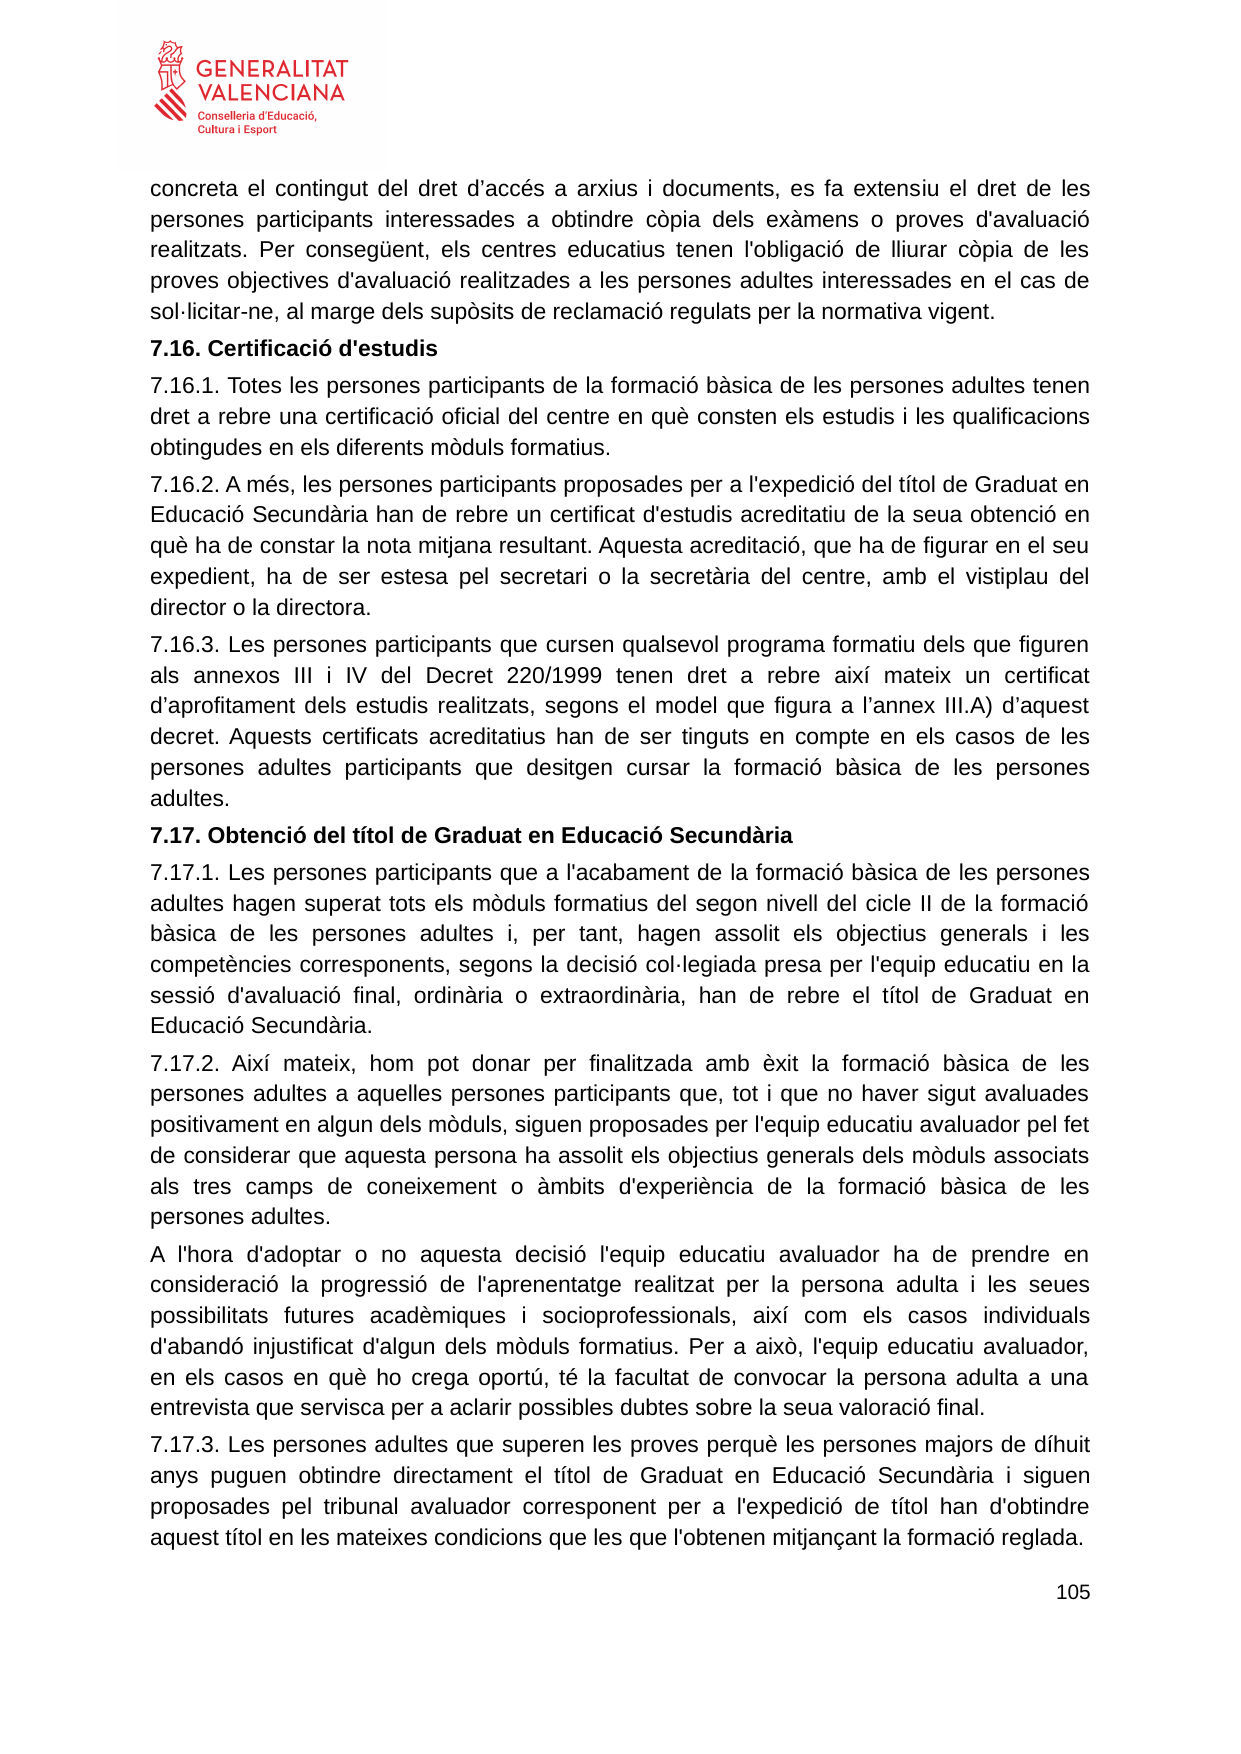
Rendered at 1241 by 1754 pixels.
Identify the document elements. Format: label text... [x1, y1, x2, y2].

text A l'hora d'adoptar o no aquesta decisió l'equip educatiu avaluador ha de prendre en consideració la progressió de l'aprenentatge realitzat per la persona adulta i les seues possibilitats futures acadèmiques i socioprofessionals, així com els casos individuals d'abandó injustificat d'algun dels mòduls formatius. Per a això, l'equip educatiu avaluador, en els casos en què ho crega oportú, té la facultat de convocar la persona adulta a una entrevista que servisca per a aclarir possibles dubtes sobre la seua valoració final. [150, 1241, 1091, 1421]
text 7.17.1. Les persones participants que a l'acabament de la formació bàsica de les persones adultes hagen superat tots els mòduls formatius del segon nivell del cicle II de la formació bàsica de les persones adultes i, per tant, hagen assolit els objectius generals i les competències corresponents, segons la decisió col·legiada presa per l'equip educatiu en la sessió d'avaluació final, ordinària o extraordinària, han de rebre el títol de Graduat en Educació Secundària. [150, 859, 1091, 1039]
picture [114, 0, 388, 172]
text concreta el contingut del dret d’accés a arxius i documents, es fa extensiu el dret de les persones participants interessades a obtindre còpia dels exàmens o proves d'avaluació realitzats. Per consegüent, els centres educatius tenen l'obligació de lliurar còpia de les proves objectives d'avaluació realitzades a les persones adultes interessades en el cas de sol·licitar-ne, al marge dels supòsits de reclamació regulats per la normativa vigent. [150, 176, 1091, 324]
text 7.17.3. Les persones adultes que superen les proves perquè les persones majors de díhuit anys puguen obtindre directament el títol de Graduat en Educació Secundària i siguen proposades pel tribunal avaluador corresponent per a l'expedició de títol han d'obtindre aquest títol en les mateixes condicions que les que l'obtenen mitjançant la formació reglada. [150, 1432, 1091, 1550]
text 7.16.2. A més, les persones participants proposades per a l'expedició del títol de Graduat en Educació Secundària han de rebre un certificat d'estudis acreditatiu de la seua obtenció en què ha de constar la nota mitjana resultant. Aquesta acreditació, que ha de figurar en el seu expedient, ha de ser estesa pel secretari o la secretària del centre, amb el vistiplau del director o la directora. [150, 471, 1091, 620]
text 7.17. Obtenció del títol de Graduat en Educació Secundària [150, 822, 1091, 848]
text 7.16. Certificació d'estudis [150, 336, 1091, 361]
text 7.17.2. Així mateix, hom pot donar per finalitzada amb èxit la formació bàsica de les persones adultes a aquelles persones participants que, tot i que no haver sigut avaluades positivament en algun dels mòduls, siguen proposades per l'equip educatiu avaluador pel fet de considerar que aquesta persona ha assolit els objectius generals dels mòduls associats als tres camps de coneixement o àmbits d'experiència de la formació bàsica de les persones adultes. [150, 1050, 1091, 1230]
text 7.16.1. Totes les persones participants de la formació bàsica de les persones adultes tenen dret a rebre una certificació oficial del centre en què consten els estudis i les qualificacions obtingudes en els diferents mòduls formatius. [150, 373, 1091, 460]
text 7.16.3. Les persones participants que cursen qualsevol programa formatiu dels que figuren als annexos III i IV del Decret 220/1999 tenen dret a rebre així mateix un certificat d’aprofitament dels estudis realitzats, segons el model que figura a l’annex III.A) d’aquest decret. Aquests certificats acreditatius han de ser tinguts en compte en els casos de les persones adultes participants que desitgen cursar la formació bàsica de les persones adultes. [150, 632, 1091, 811]
